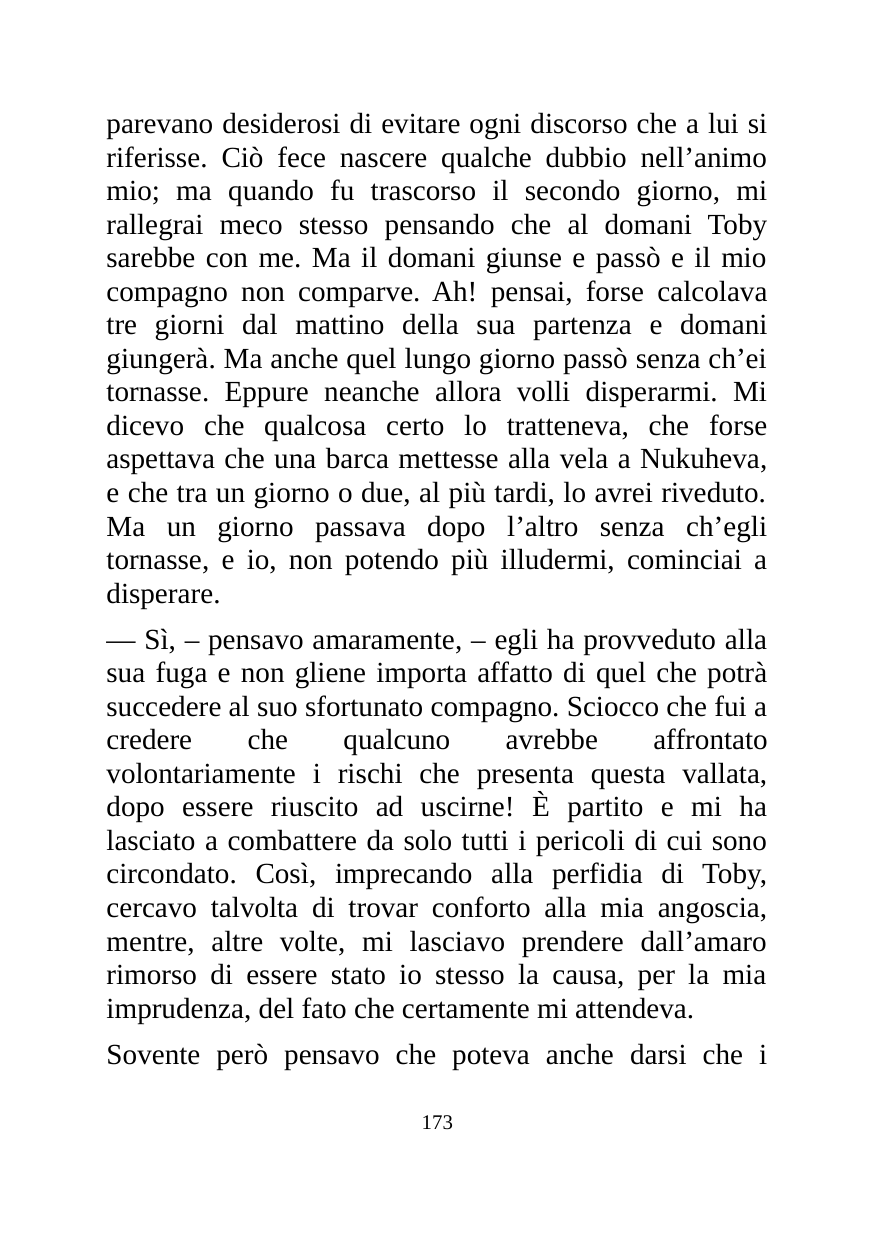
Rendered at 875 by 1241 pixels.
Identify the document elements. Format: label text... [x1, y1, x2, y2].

text — Sì, – pensavo amaramente, – egli ha provveduto alla sua fuga e non gliene importa affatto di quel che potrà succedere al suo sfortunato compagno. Sciocco che fui a credere che qualcuno avrebbe affrontato volontariamente i rischi che presenta questa vallata, dopo essere riuscito ad uscirne! È partito e mi ha lasciato a combattere da solo tutti i pericoli di cui sono circondato. Così, imprecando alla perfidia di Toby, cercavo talvolta di trovar conforto alla mia angoscia, mentre, altre volte, mi lasciavo prendere dall’amaro rimorso di essere stato io stesso la causa, per la mia imprudenza, del fato che certamente mi attendeva. [106, 622, 768, 1024]
text Sovente però pensavo che poteva anche darsi che i [106, 1037, 768, 1070]
text parevano desiderosi di evitare ogni discorso che a lui si riferisse. Ciò fece nascere qualche dubbio nell’animo mio; ma quando fu trascorso il secondo giorno, mi rallegrai meco stesso pensando che al domani Toby sarebbe con me. Ma il domani giunse e passò e il mio compagno non comparve. Ah! pensai, forse calcolava tre giorni dal mattino della sua partenza e domani giungerà. Ma anche quel lungo giorno passò senza ch’ei tornasse. Eppure neanche allora volli disperarmi. Mi dicevo che qualcosa certo lo tratteneva, che forse aspettava che una barca mettesse alla vela a Nukuheva, e che tra un giorno o due, al più tardi, lo avrei riveduto. Ma un giorno passava dopo l’altro senza ch’egli tornasse, e io, non potendo più illudermi, cominciai a disperare. [106, 106, 768, 609]
